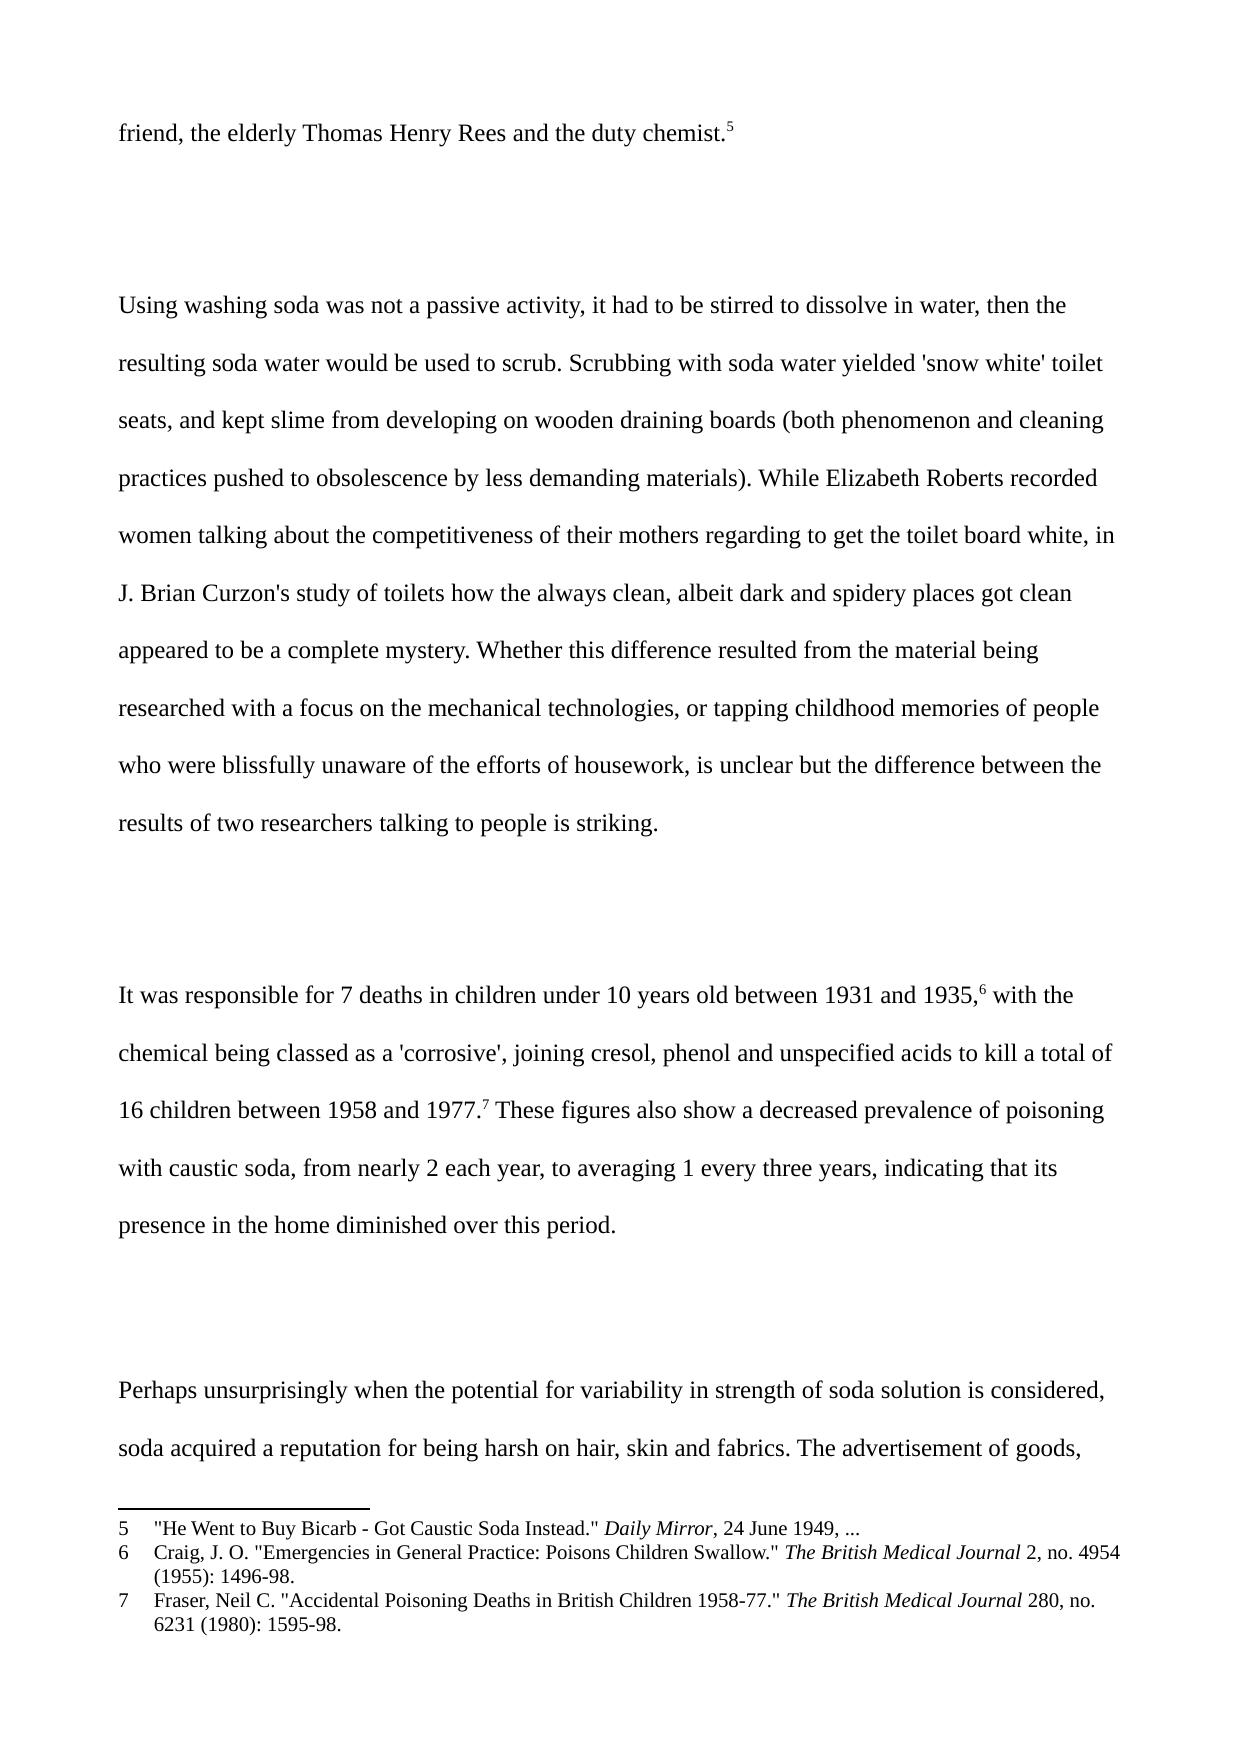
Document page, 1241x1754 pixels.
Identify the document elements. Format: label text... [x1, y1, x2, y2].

text It was responsible for 7 deaths in children under 10 years old between 1931 and 1935, with the chemical being classed as a 'corrosive', joining cresol, phenol and unspecified acids to kill a total of 16 children between 1958 and 1977. These figures also show a decreased prevalence of poisoning with caustic soda, from nearly 2 each year, to averaging 1 every three years, indicating that its presence in the home diminished over this period. [118, 981, 1122, 1239]
text "He Went to Buy Bicarb - Got Caustic Soda Instead." Daily Mirror, 24 June 1949, ... [118, 1516, 1122, 1539]
text friend, the elderly Thomas Henry Rees and the duty chemist. [118, 118, 1122, 147]
text Craig, J. O. "Emergencies in General Practice: Poisons Children Swallow." The British Medical Journal 2, no. 4954 (1955): 1496-98. [118, 1539, 1122, 1588]
text Using washing soda was not a passive activity, it had to be stirred to dissolve in water, then the resulting soda water would be used to scrub. Scrubbing with soda water yielded 'snow white' toilet seats, and kept slime from developing on wooden draining boards (both phenomenon and cleaning practices pushed to obsolescence by less demanding materials). While Elizabeth Roberts recorded women talking about the competitiveness of their mothers regarding to get the toilet board white, in J. Brian Curzon's study of toilets how the always clean, albeit dark and spidery places got clean appeared to be a complete mystery. Whether this difference resulted from the material being researched with a focus on the mechanical technologies, or tapping childhood memories of people who were blissfully unaware of the efforts of housework, is unclear but the difference between the results of two researchers talking to people is striking. [118, 291, 1122, 837]
text Perhaps unsurprisingly when the potential for variability in strength of soda solution is considered, soda acquired a reputation for being harsh on hair, skin and fabrics. The advertisement of goods, [118, 1376, 1122, 1462]
text Fraser, Neil C. "Accidental Poisoning Deaths in British Children 1958-77." The British Medical Journal 280, no. 6231 (1980): 1595-98. [118, 1588, 1122, 1636]
